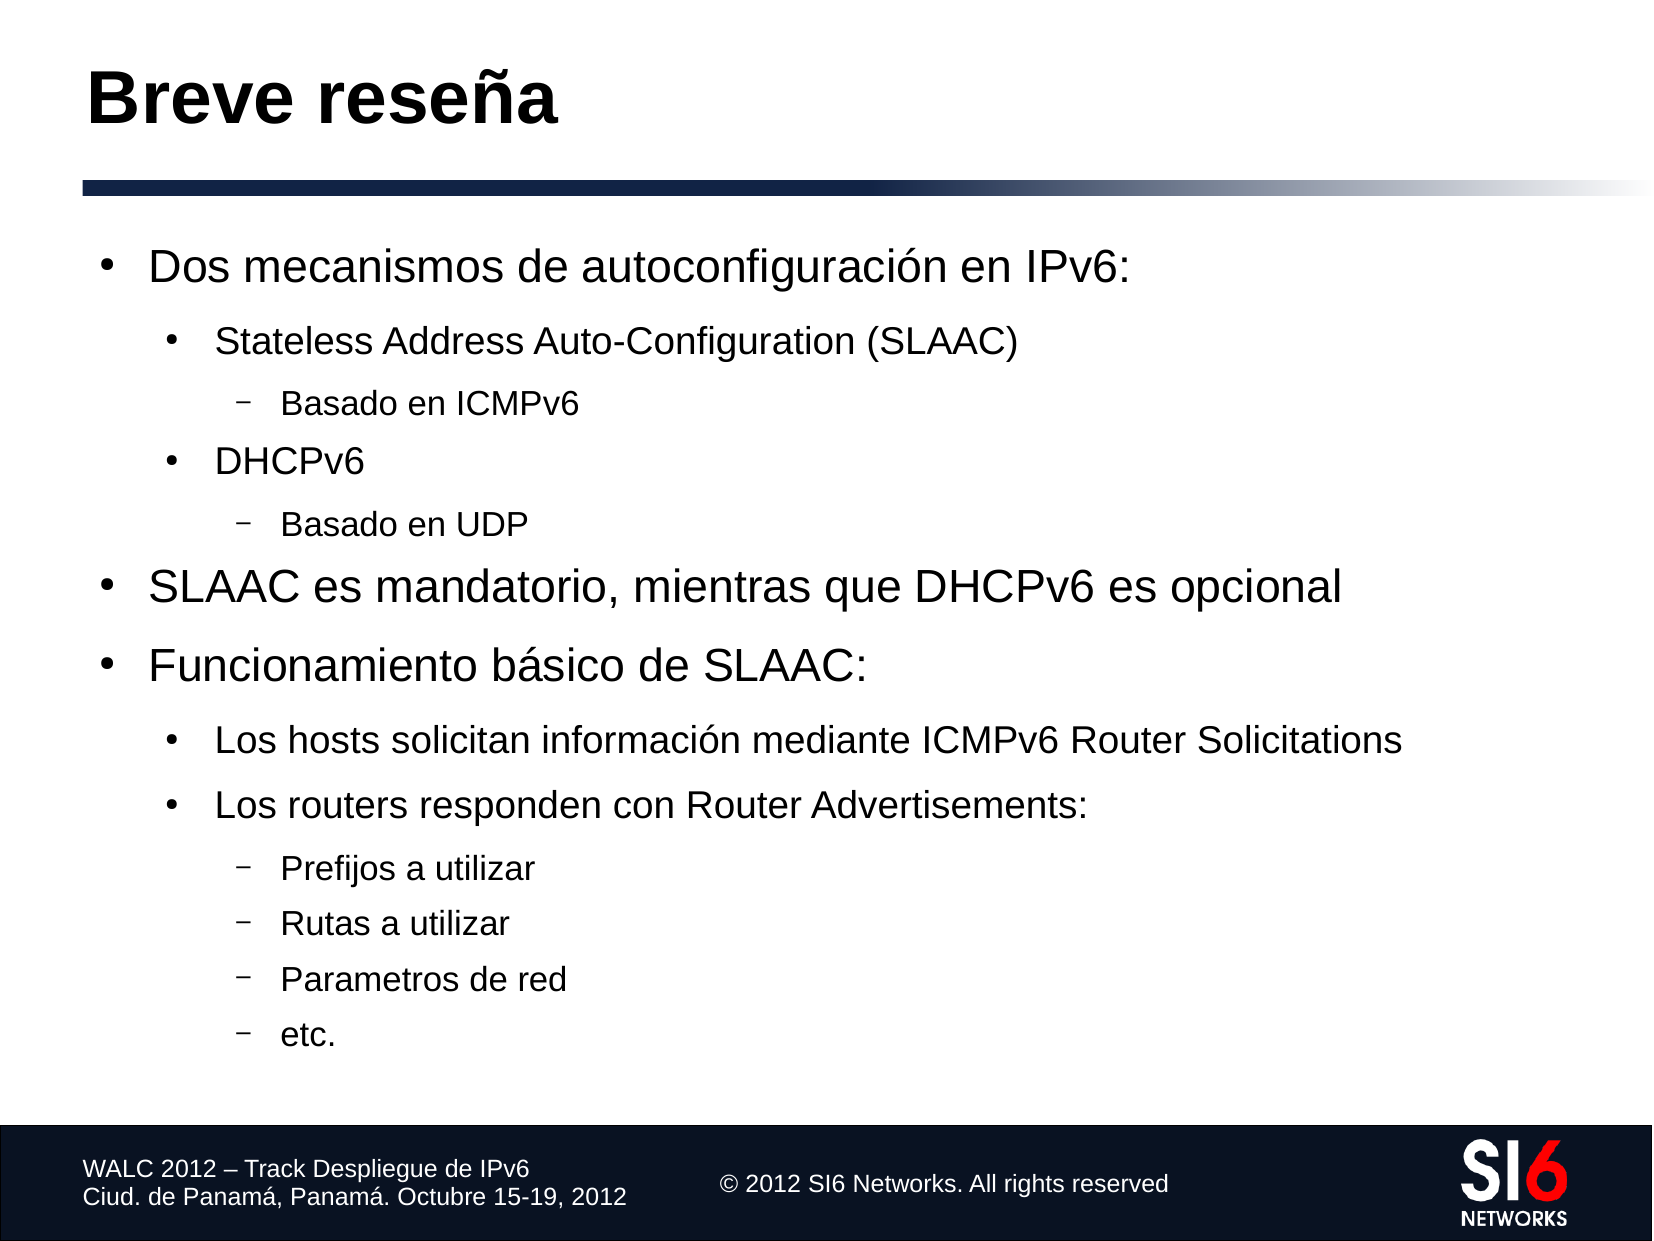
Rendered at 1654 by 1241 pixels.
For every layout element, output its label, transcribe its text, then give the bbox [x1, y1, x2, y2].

picture [1461, 1139, 1567, 1226]
list Dos mecanismos de autoconfiguración en IPv6: Stateless Address Auto-Configuration (SLAAC) Basado en ICMPv6 DHCPv6 Basado en UDP SLAAC es mandatorio, mientras que DHCPv6 es opcional Funcionamiento básico de SLAAC: Los hosts solicitan información mediante ICMPv6 Router Solicitations Los routers responden con Router Advertisements: Prefijos a utilizar Rutas a utilizar Parametros de red etc. [82, 240, 1571, 1059]
title Breve reseña [86, 30, 1576, 166]
